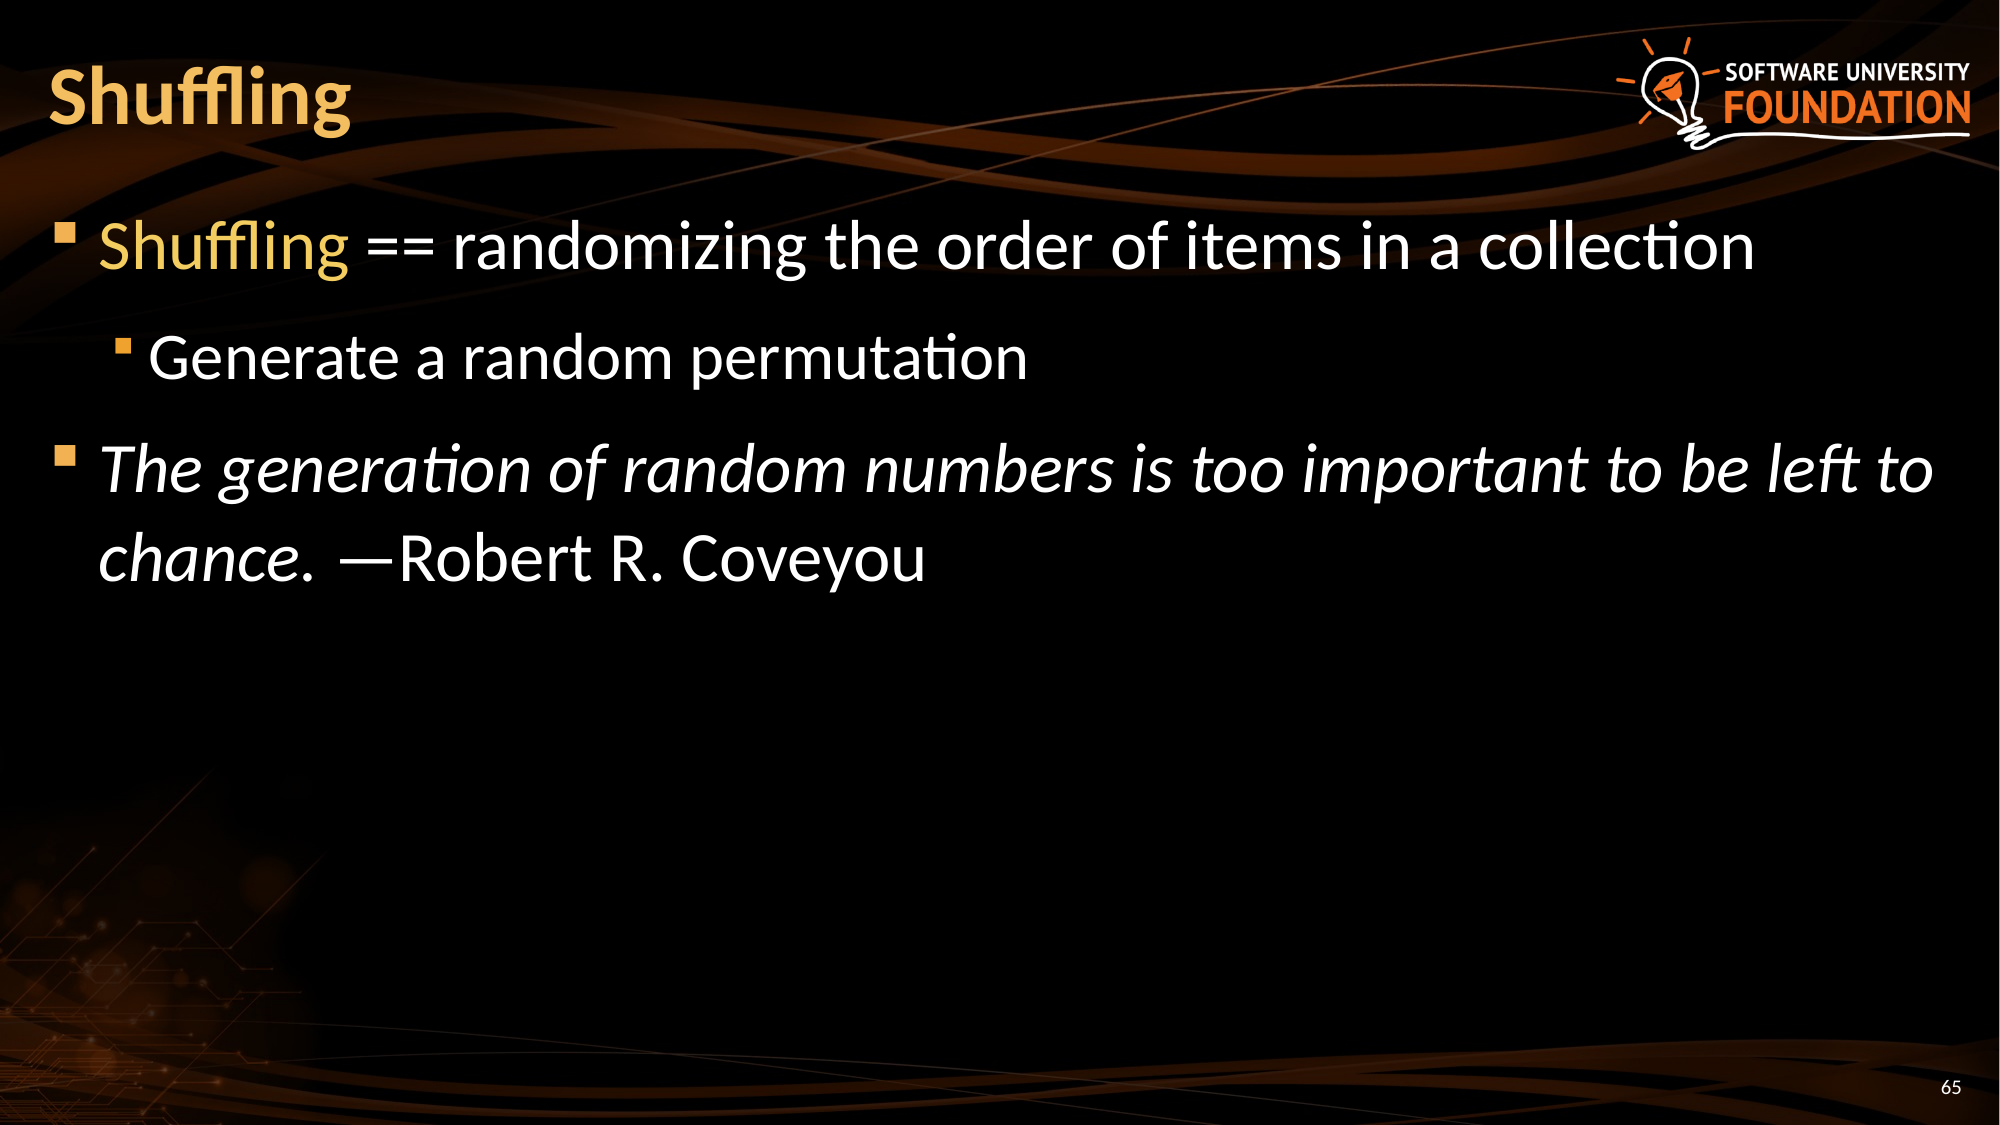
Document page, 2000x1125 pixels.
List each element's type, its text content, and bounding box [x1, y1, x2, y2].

picture [0, 0, 2000, 1125]
title Shuffling [30, 6, 1602, 189]
list Shuffling == randomizing the order of items in a collection Generate a random permutation The generation of random numbers is too important to be left to chance. —Robert R. Coveyou [31, 188, 1968, 1103]
